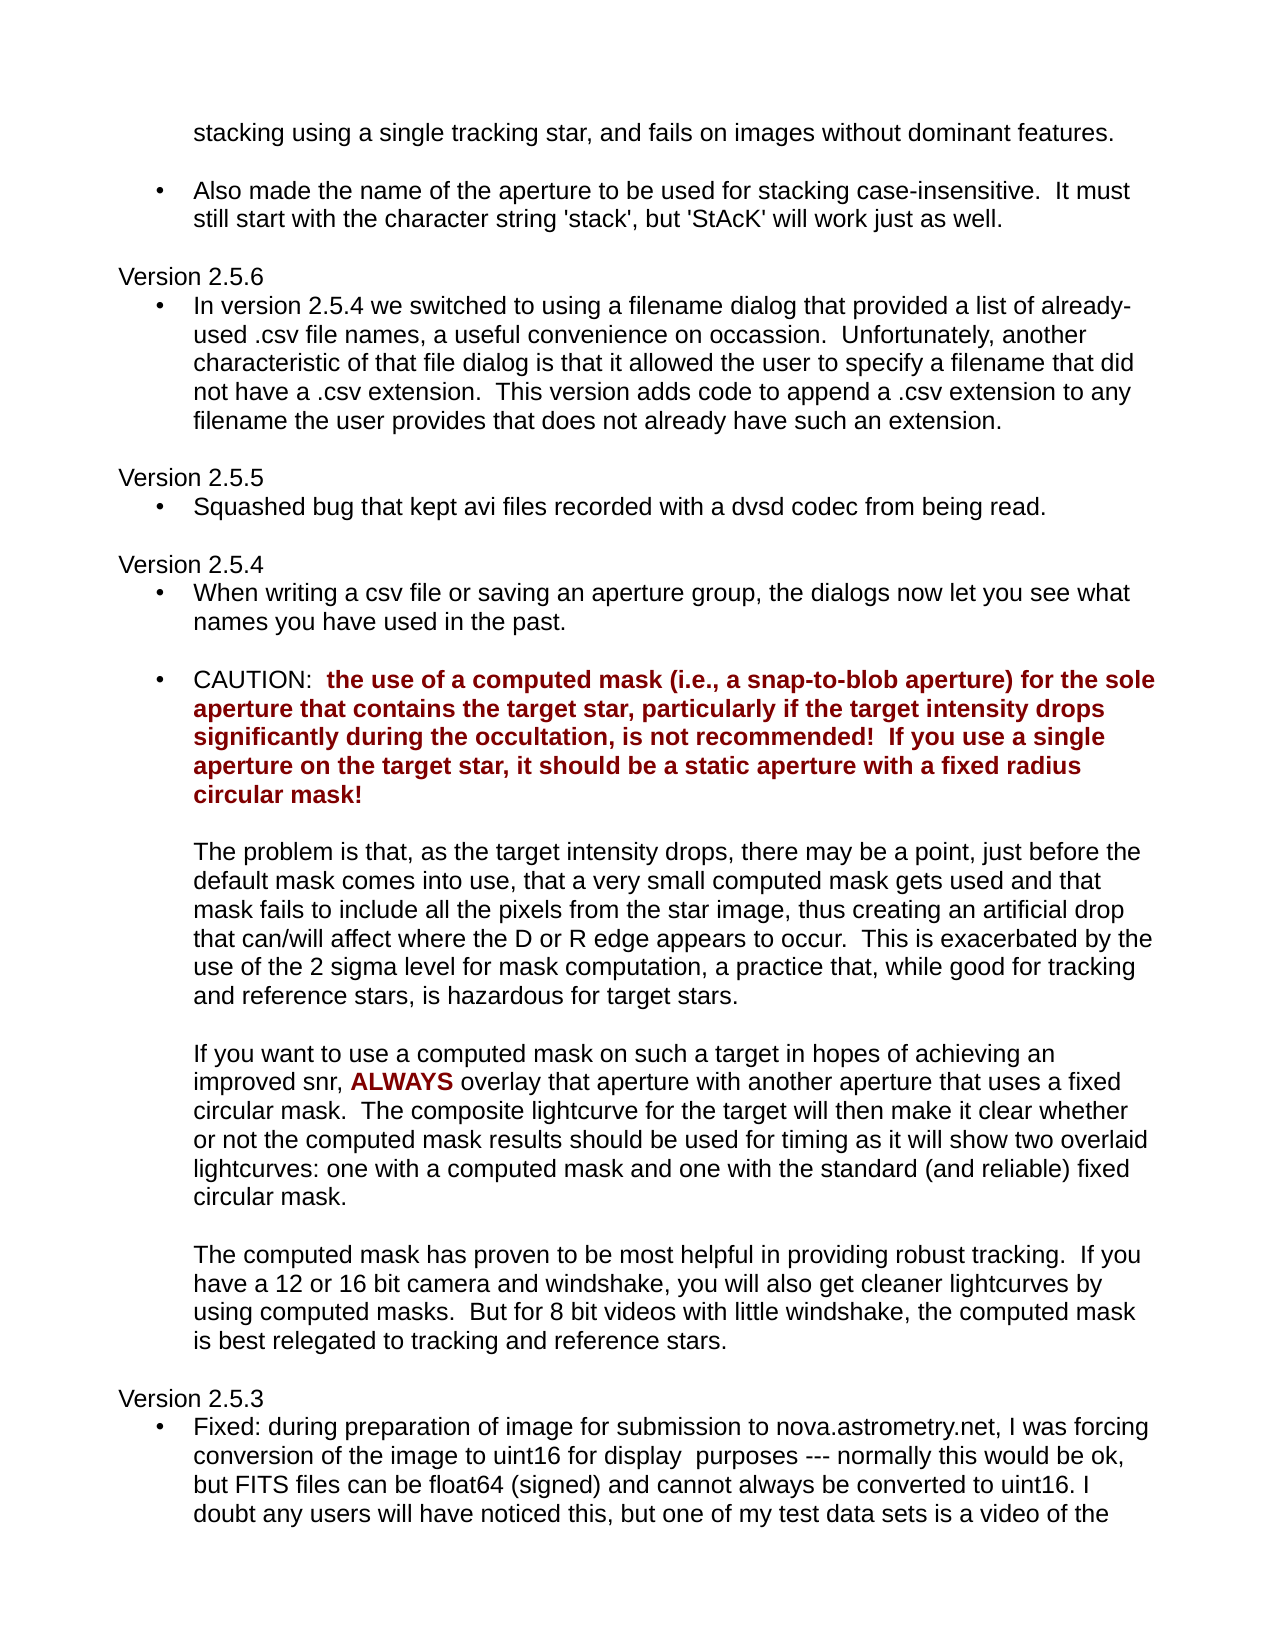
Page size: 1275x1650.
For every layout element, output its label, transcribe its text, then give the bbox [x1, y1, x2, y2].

list In version 2.5.4 we switched to using a filename dialog that provided a list of already-used .csv file names, a useful convenience on occassion. Unfortunately, another characteristic of that file dialog is that it allowed the user to specify a filename that did not have a .csv extension. This version adds code to append a .csv extension to any filename the user provides that does not already have such an extension. [156, 291, 1157, 463]
list Fixed: during preparation of image for submission to nova.astrometry.net, I was forcing conversion of the image to uint16 for display purposes --- normally this would be ok, but FITS files can be float64 (signed) and cannot always be converted to uint16. I doubt any users will have noticed this, but one of my test data sets is a video of the [156, 1412, 1157, 1527]
text Version 2.5.4 [118, 550, 1157, 578]
text Version 2.5.5 [118, 463, 1157, 492]
list stacking using a single tracking star, and fails on images without dominant features. [156, 118, 1157, 176]
text Version 2.5.3 [118, 1384, 1157, 1412]
list CAUTION: the use of a computed mask (i.e., a snap-to-blob aperture) for the sole aperture that contains the target star, particularly if the target intensity drops significantly during the occultation, is not recommended! If you use a single aperture on the target star, it should be a static aperture with a fixed radius circular mask! The problem is that, as the target intensity drops, there may be a point, just before the default mask comes into use, that a very small computed mask gets used and that mask fails to include all the pixels from the star image, thus creating an artificial drop that can/will affect where the D or R edge appears to occur. This is exacerbated by the use of the 2 sigma level for mask computation, a practice that, while good for tracking and reference stars, is hazardous for target stars. If you want to use a computed mask on such a target in hopes of achieving an improved snr, ALWAYS overlay that aperture with another aperture that uses a fixed circular mask. The composite lightcurve for the target will then make it clear whether or not the computed mask results should be used for timing as it will show two overlaid lightcurves: one with a computed mask and one with the standard (and reliable) fixed circular mask. The computed mask has proven to be most helpful in providing robust tracking. If you have a 12 or 16 bit camera and windshake, you will also get cleaner lightcurves by using computed masks. But for 8 bit videos with little windshake, the computed mask is best relegated to tracking and reference stars. [156, 665, 1157, 1384]
text Version 2.5.6 [118, 262, 1157, 291]
list Squashed bug that kept avi files recorded with a dvsd codec from being read. [156, 492, 1157, 550]
list Also made the name of the aperture to be used for stacking case-insensitive. It must still start with the character string 'stack', but 'StAcK' will work just as well. [156, 176, 1157, 262]
list When writing a csv file or saving an aperture group, the dialogs now let you see what names you have used in the past. [156, 578, 1157, 665]
